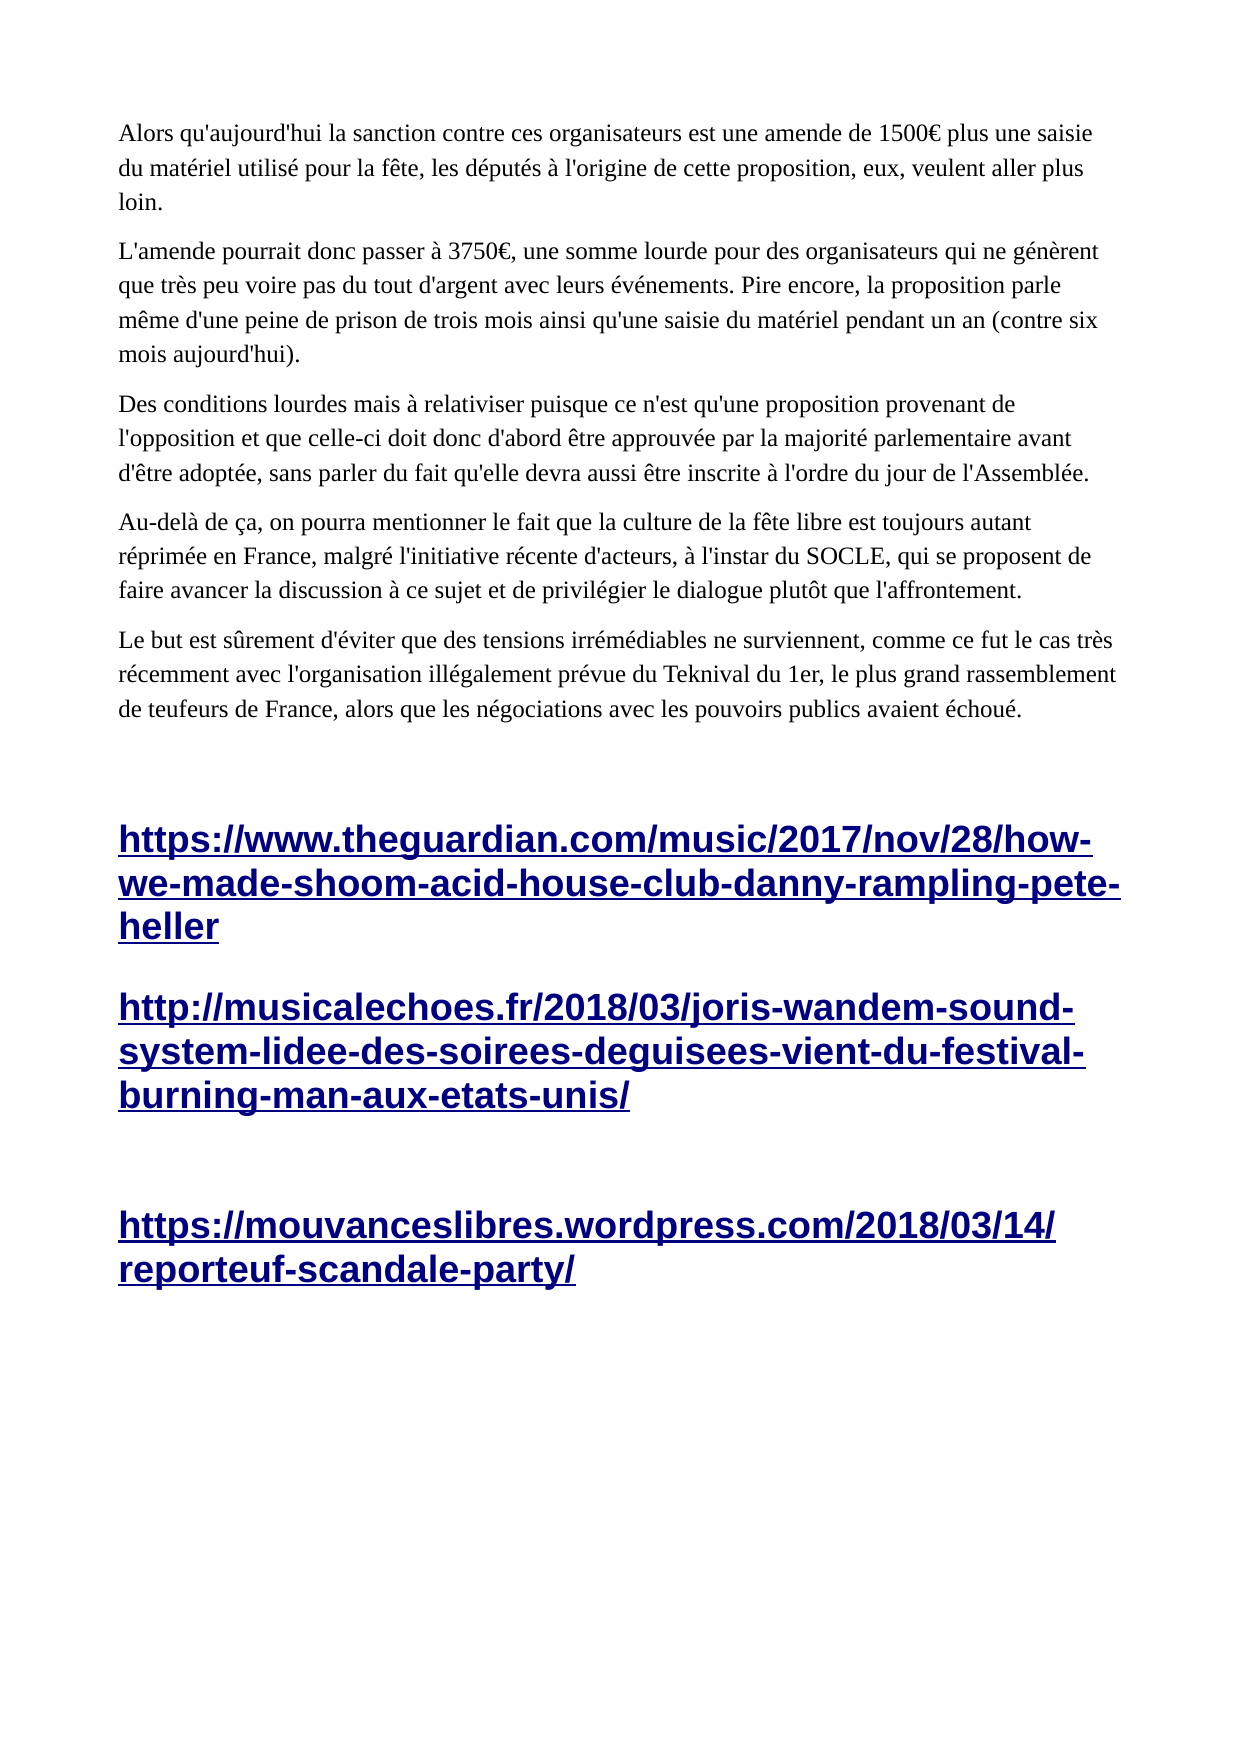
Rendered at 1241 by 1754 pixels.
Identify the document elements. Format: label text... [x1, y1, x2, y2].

text Alors qu'aujourd'hui la sanction contre ces organisateurs est une amende de 1500€ plus une saisie du matériel utilisé pour la fête, les députés à l'origine de cette proposition, eux, veulent aller plus loin. [118, 118, 1122, 216]
subtitle https://www.theguardian.com/music/2017/nov/28/how-we-made-shoom-acid-house-club-danny-rampling-pete-heller [118, 817, 1122, 948]
text Au-delà de ça, on pourra mentionner le fait que la culture de la fête libre est toujours autant réprimée en France, malgré l'initiative récente d'acteurs, à l'instar du SOCLE, qui se proposent de faire avancer la discussion à ce sujet et de privilégier le dialogue plutôt que l'affrontement. [118, 507, 1122, 604]
text Le but est sûrement d'éviter que des tensions irrémédiables ne surviennent, comme ce fut le cas très récemment avec l'organisation illégalement prévue du Teknival du 1er, le plus grand rassemblement de teufeurs de France, alors que les négociations avec les pouvoirs publics avaient échoué. [118, 625, 1122, 722]
subtitle https://mouvanceslibres.wordpress.com/2018/03/14/reporteuf-scandale-party/ [118, 1203, 1122, 1290]
subtitle http://musicalechoes.fr/2018/03/joris-wandem-sound-system-lidee-des-soirees-deguisees-vient-du-festival-burning-man-aux-etats-unis/ [118, 985, 1122, 1116]
text L'amende pourrait donc passer à 3750€, une somme lourde pour des organisateurs qui ne génèrent que très peu voire pas du tout d'argent avec leurs événements. Pire encore, la proposition parle même d'une peine de prison de trois mois ainsi qu'une saisie du matériel pendant un an (contre six mois aujourd'hui). [118, 236, 1122, 368]
text Des conditions lourdes mais à relativiser puisque ce n'est qu'une proposition provenant de l'opposition et que celle-ci doit donc d'abord être approuvée par la majorité parlementaire avant d'être adoptée, sans parler du fait qu'elle devra aussi être inscrite à l'ordre du jour de l'Assemblée. [118, 389, 1122, 486]
